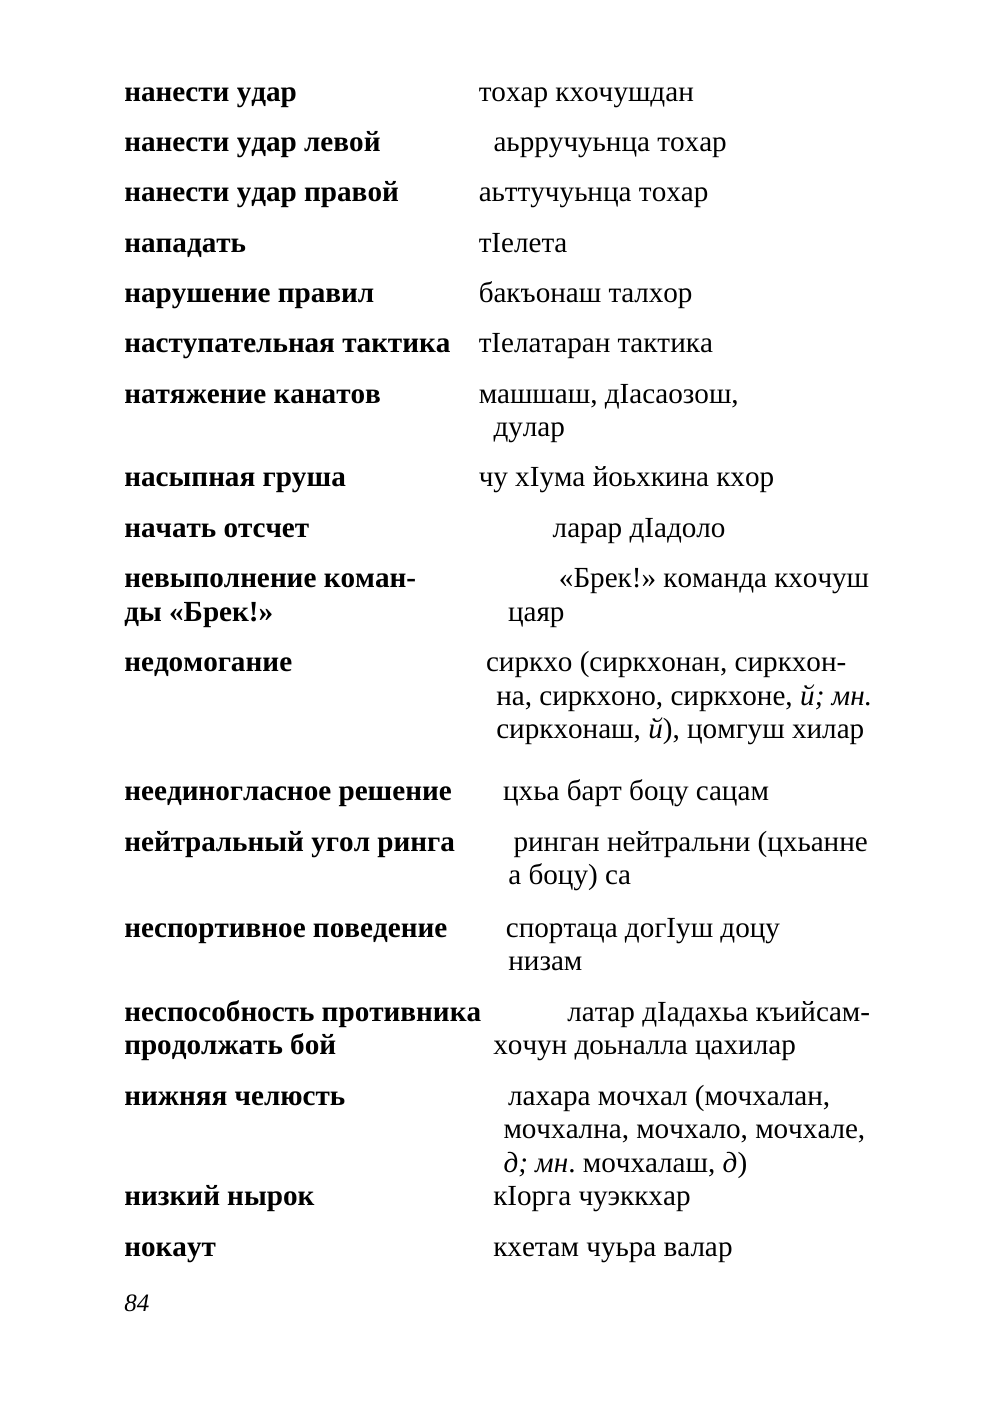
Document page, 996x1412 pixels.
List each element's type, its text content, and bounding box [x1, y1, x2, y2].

text мочхална, мочхало, мочхале, [124, 1111, 877, 1145]
text нанести удар левой аьрручуьнца тохар [124, 124, 877, 158]
text неединогласное решение цхьа барт боцу сацам [124, 773, 877, 807]
text продолжать бой хочун доьналла цахилар [124, 1027, 877, 1061]
text насыпная груша чу хIума йоьхкина кхор [124, 459, 877, 493]
text нейтральный угол ринга ринган нейтральни (цхьанне а боцу) са [124, 824, 877, 891]
text невыполнение коман- «Брек!» команда кхочуш [124, 560, 877, 594]
text низам [419, 943, 877, 977]
text ды «Брек!» цаяр [124, 594, 877, 627]
text нарушение правил бакъонаш талхор [124, 275, 877, 309]
text низкий нырок кIорга чуэккхар [124, 1178, 877, 1212]
text неспособность противника латар дIадахьа къийсам- [124, 994, 877, 1027]
text нанести удар тохар кхочушдан [124, 74, 877, 107]
text на, сиркхоно, сиркхоне, й; мн. [124, 678, 877, 711]
text нападать тIелета [124, 225, 877, 258]
text натяжение канатов машшаш, дIасаозош, [124, 376, 877, 409]
text нижняя челюсть лахара мочхал (мочхалан, [124, 1078, 877, 1111]
text наступательная тактика тIелатаран тактика [124, 325, 877, 359]
text дулар [419, 409, 877, 443]
text неспортивное поведение спортаца догIуш доцу [124, 910, 877, 943]
text нанести удар правой аьттучуьнца тохар [124, 174, 877, 208]
text начать отсчет ларар дIадоло [124, 510, 877, 543]
text нокаут кхетам чуьра валар [124, 1229, 877, 1262]
text недомогание сиркхо (сиркхонан, сиркхон- [124, 644, 877, 678]
text д; мн. мочхалаш, д) [124, 1145, 877, 1178]
text сиркхонаш, й), цомгуш хилар [124, 711, 877, 745]
